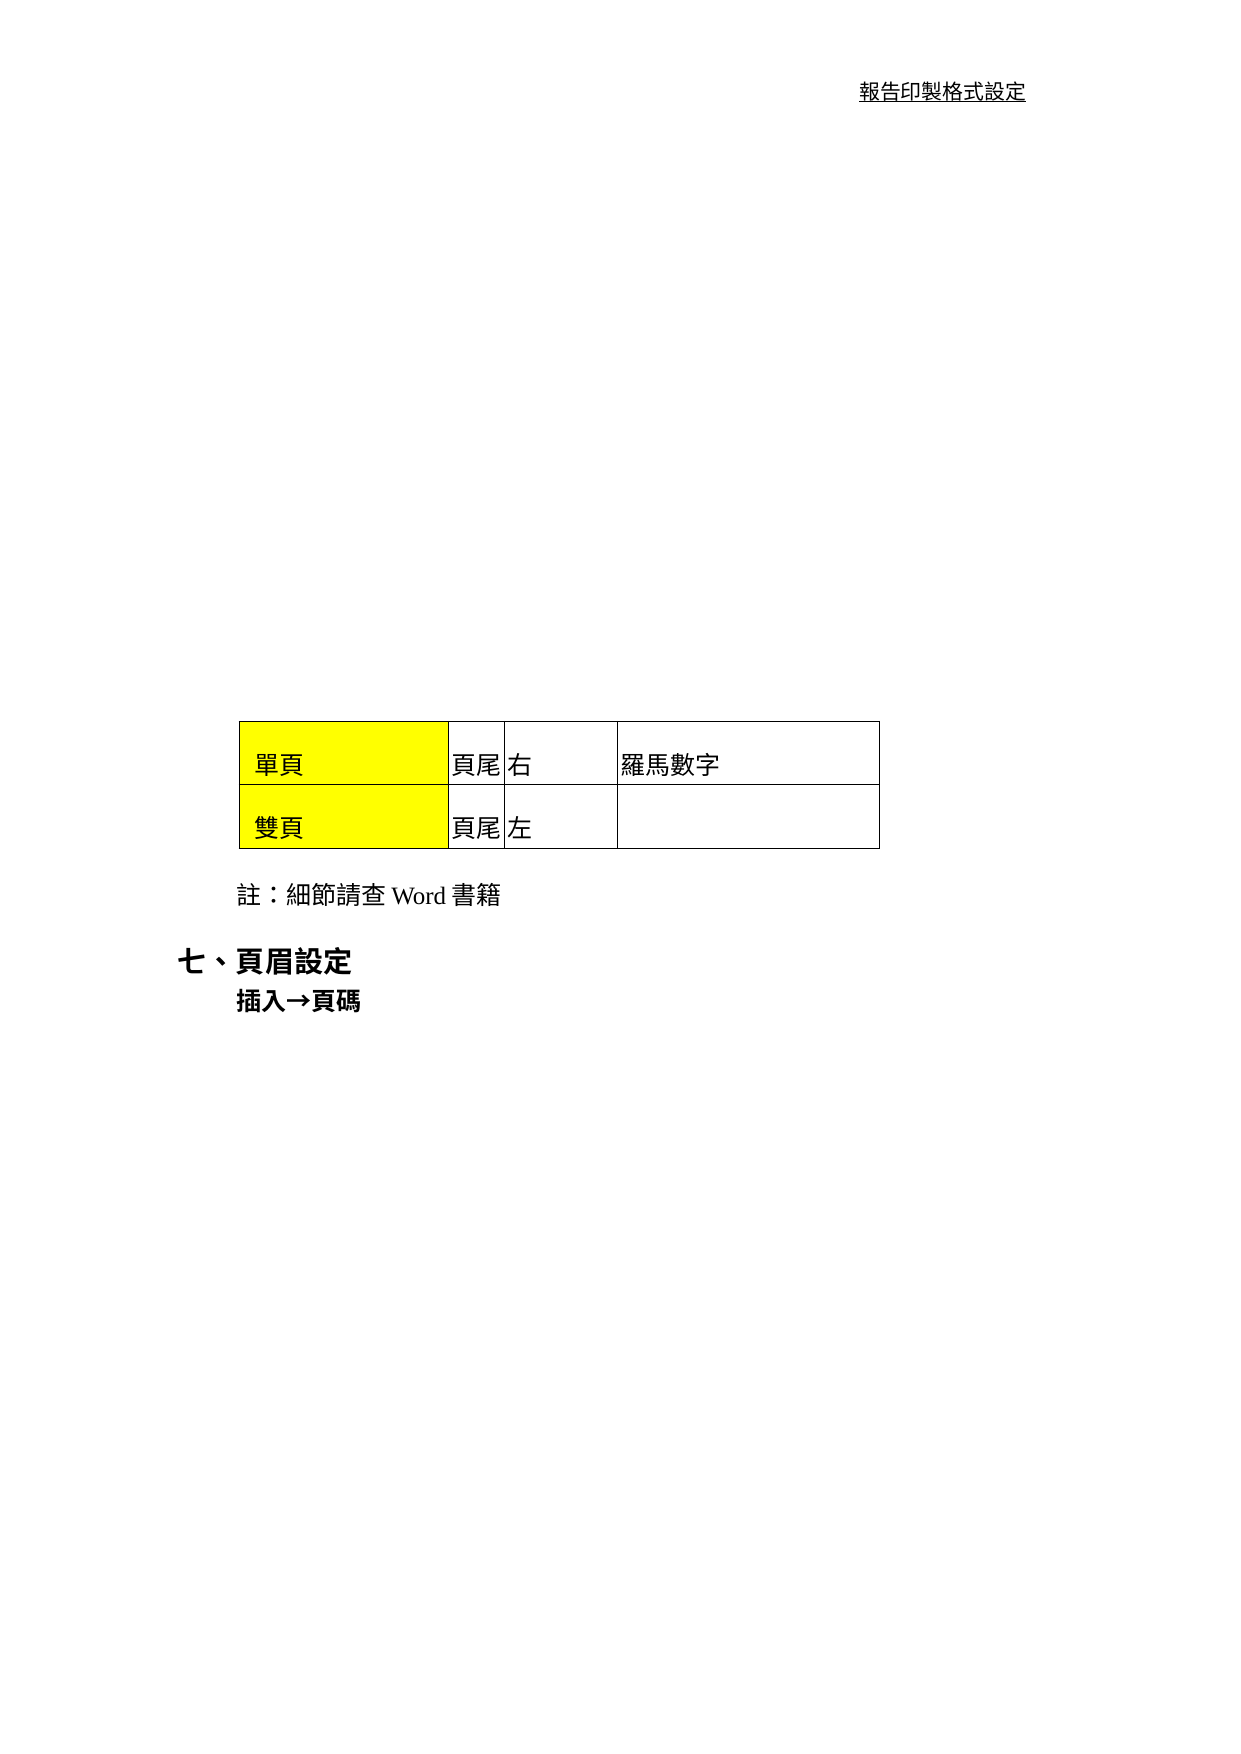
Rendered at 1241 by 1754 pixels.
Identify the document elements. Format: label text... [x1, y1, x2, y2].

text 註：細節請查Word書籍 [177, 876, 1063, 912]
table_cell 羅馬數字 [618, 722, 879, 784]
table_cell 左 [505, 785, 617, 848]
table_cell 雙頁 [240, 785, 448, 848]
table_cell [618, 785, 879, 848]
table_cell 右 [505, 722, 617, 784]
text 七、頁眉設定 [177, 939, 1063, 981]
table_cell 頁尾 [449, 785, 504, 848]
table_cell 頁尾 [449, 722, 504, 784]
table_cell 單頁 [240, 722, 448, 784]
text 插入→頁碼 [177, 981, 1063, 1018]
